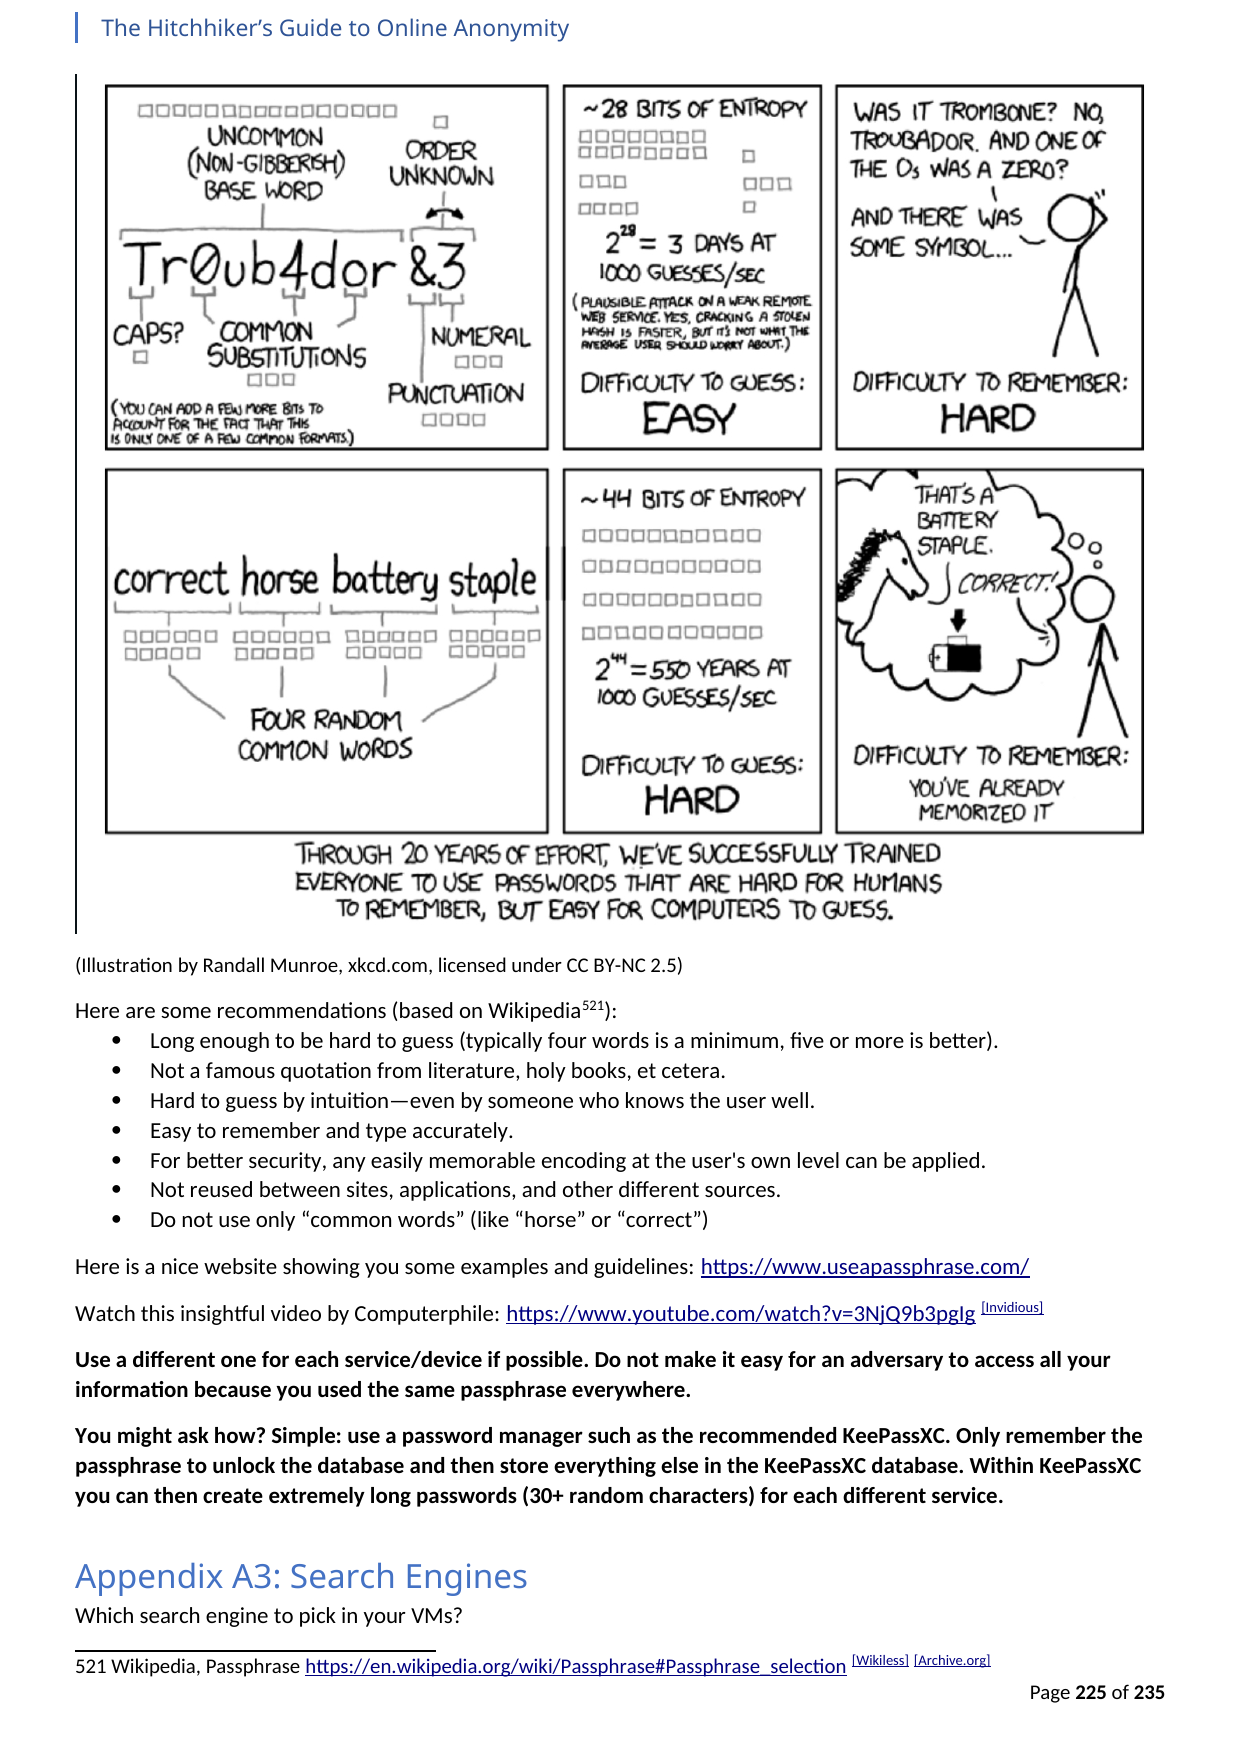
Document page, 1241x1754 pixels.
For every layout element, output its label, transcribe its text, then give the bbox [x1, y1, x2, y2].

text Here are some recommendations (based on Wikipedia): [75, 996, 1165, 1024]
text Here is a nice website showing you some examples and guidelines: https://www.useapassphrase.com/ [75, 1252, 1165, 1280]
text You might ask how? Simple: use a password manager such as the recommended KeePassXC. Only remember the passphrase to unlock the database and then store everything else in the KeePassXC database. Within KeePassXC you can then create extremely long passwords (30+ random characters) for each different service. [75, 1422, 1165, 1509]
subtitle Appendix A3: Search Engines [75, 1553, 1165, 1598]
list For better security, any easily memorable encoding at the user's own level can be applied. [112, 1146, 1165, 1174]
picture [75, 74, 1170, 934]
text (Illustration by Randall Munroe, xkcd.com, licensed under CC BY-NC 2.5) [75, 952, 1165, 978]
list Easy to remember and type accurately. [112, 1116, 1165, 1144]
list Long enough to be hard to guess (typically four words is a minimum, five or more is better). [112, 1026, 1165, 1054]
text Which search engine to pick in your VMs? [75, 1602, 1165, 1629]
text Use a different one for each service/device if possible. Do not make it easy for an adversary to access all your information because you used the same passphrase everywhere. [75, 1345, 1165, 1403]
list Not a famous quotation from literature, holy books, et cetera. [112, 1056, 1165, 1084]
list Not reused between sites, applications, and other different sources. [112, 1176, 1165, 1204]
text Wikipedia, Passphrase https://en.wikipedia.org/wiki/Passphrase#Passphrase_selection [Wikiless] [Archive.org] [75, 1651, 1165, 1679]
list Hard to guess by intuition—even by someone who knows the user well. [112, 1086, 1165, 1114]
list Do not use only “common words” (like “horse” or “correct”) [112, 1206, 1165, 1233]
text Watch this insightful video by Computerphile: https://www.youtube.com/watch?v=3NjQ9b3pgIg [Invidious] [75, 1299, 1165, 1327]
